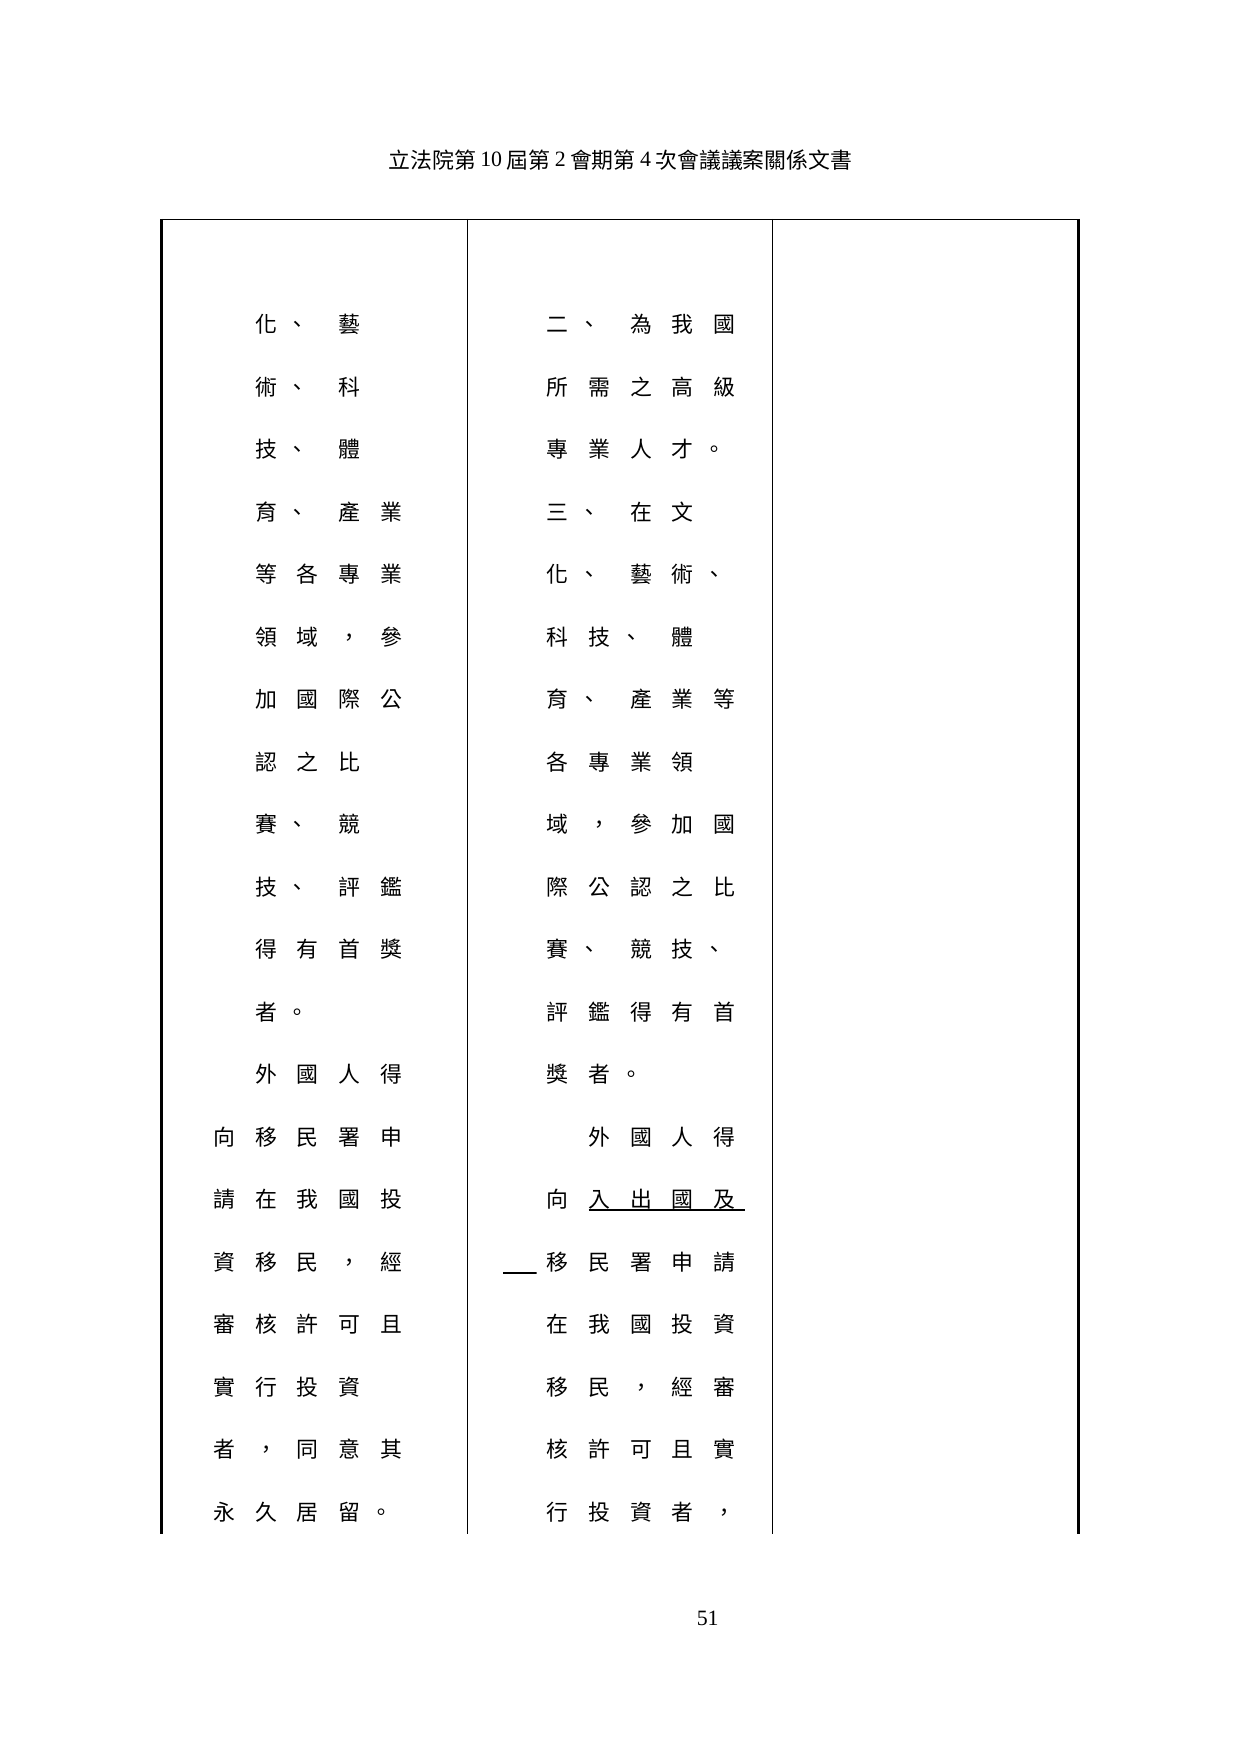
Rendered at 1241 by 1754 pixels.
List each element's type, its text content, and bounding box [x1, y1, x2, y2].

table_cell [773, 220, 1077, 1534]
table_cell 二、為我國所需之高級專業人才。 三、在文化、藝術、科技、體育、產業等各專業領域，參加國際公認之比賽、競技、評鑑得有首獎者。 外國人得向入出國及移民署申請在我國投資移民，經審核許可且實行投資者， [468, 220, 772, 1534]
table_cell 化、藝術、科技、體育、產業等各專業領域，參加國際公認之比賽、競技、評鑑得有首獎者。 外國人得向移民署申請在我國投資移民，經審核許可且實行投資者，同意其永久居留。 [163, 220, 467, 1534]
